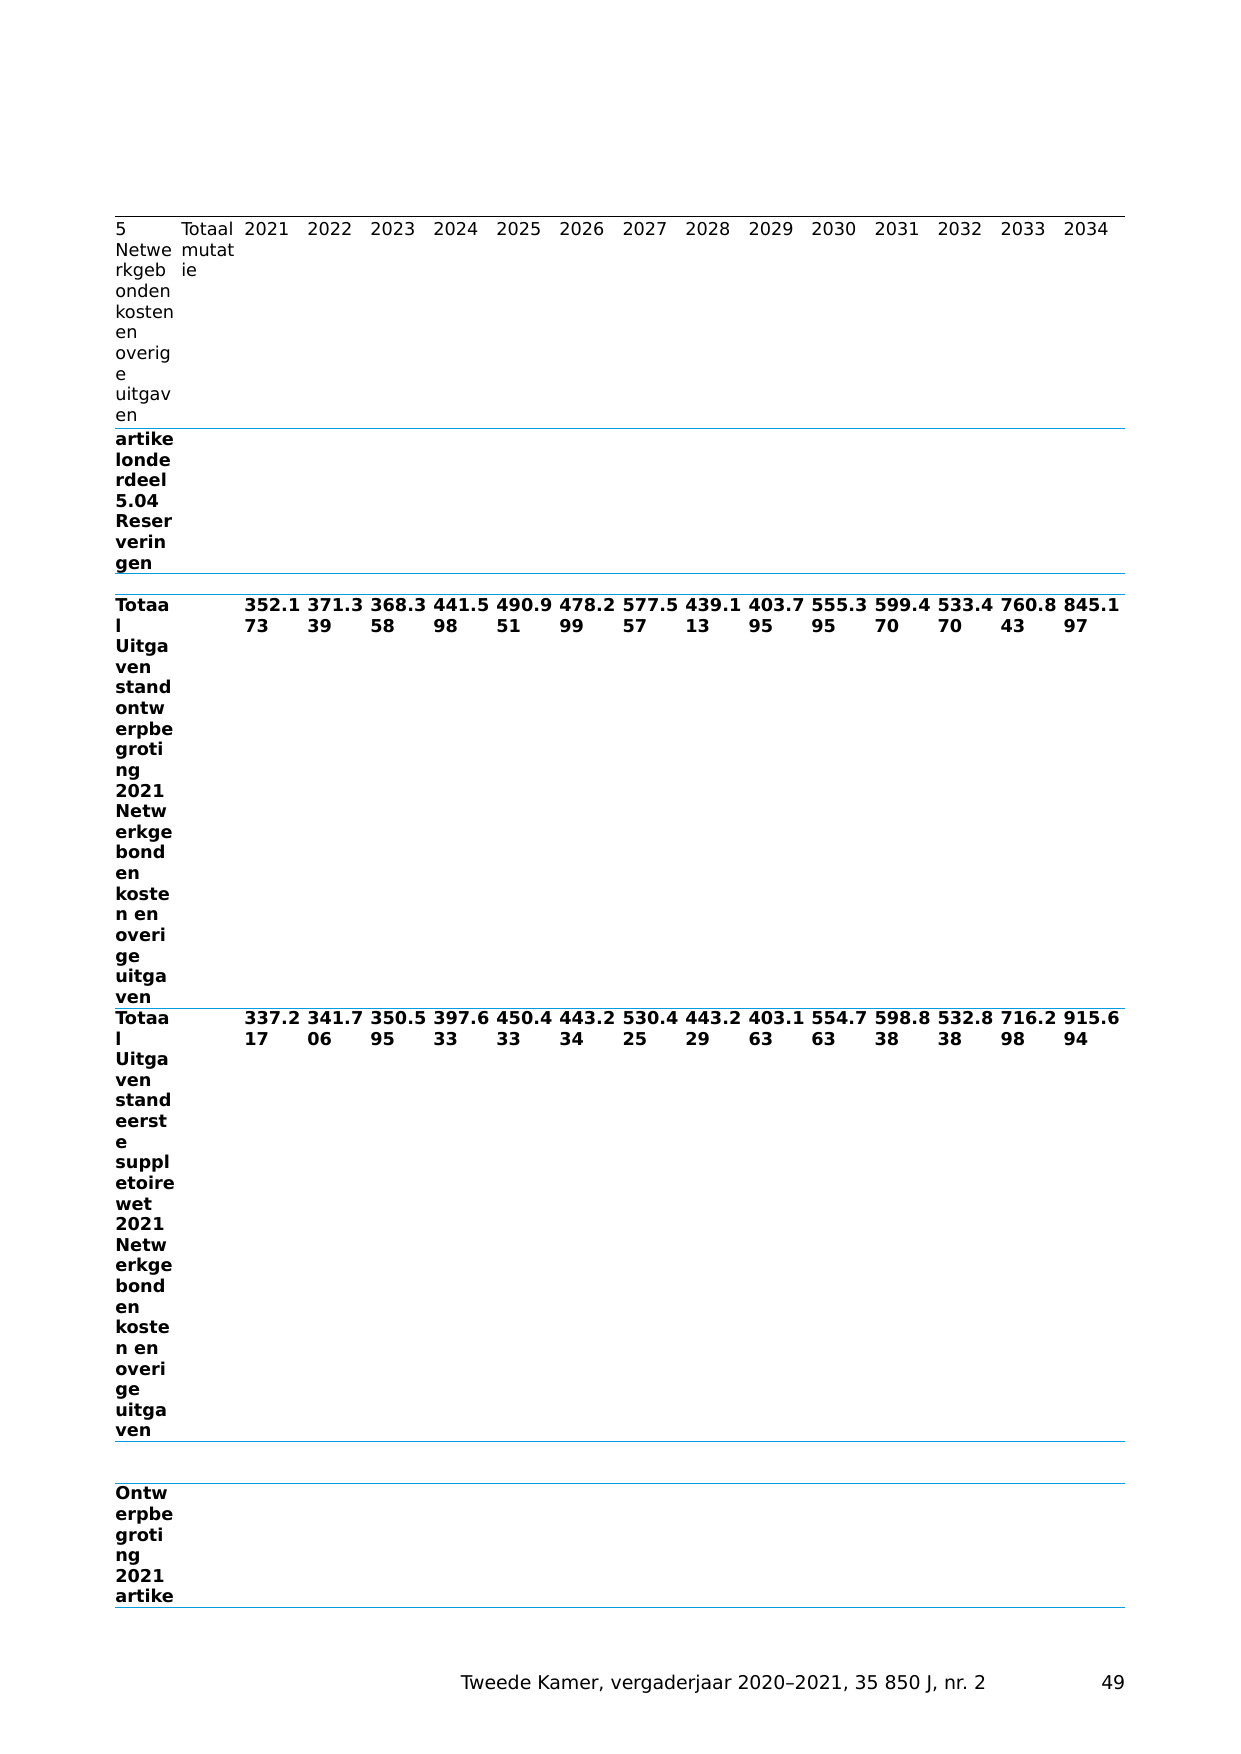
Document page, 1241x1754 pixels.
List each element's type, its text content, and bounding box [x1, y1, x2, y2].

table_cell [178, 429, 241, 573]
table_cell [493, 1484, 556, 1607]
table_cell 532.838 [934, 1009, 997, 1441]
table_cell 450.433 [493, 1009, 556, 1441]
table_cell [1060, 1442, 1125, 1462]
table_cell Totaal Uitgaven stand eerste suppletoire wet 2021 Netwerkgebonden kosten en overige uitgaven [115, 1009, 178, 1441]
table_cell [745, 429, 808, 573]
table_cell 2029 [745, 217, 808, 428]
table_cell [430, 1484, 493, 1607]
table_cell 2032 [934, 217, 997, 428]
table_cell 533.470 [934, 595, 997, 1007]
table_cell [115, 574, 178, 594]
table_cell [241, 1442, 304, 1462]
table_cell [430, 1442, 493, 1462]
table_cell [619, 1484, 682, 1607]
table_cell Totaal Uitgaven stand ontwerpbegroting 2021 Netwerkgebonden kosten en overige uitgaven [115, 595, 178, 1007]
table_cell 530.425 [619, 1009, 682, 1441]
table_cell 490.951 [493, 595, 556, 1007]
table_cell 2026 [556, 217, 619, 428]
table_cell [998, 574, 1060, 594]
table_cell [619, 1442, 682, 1462]
table_cell [1060, 1462, 1125, 1483]
table_cell 555.395 [808, 595, 871, 1007]
table_cell [1060, 429, 1125, 573]
table_cell [682, 574, 745, 594]
table_cell [178, 595, 241, 1007]
table_cell [871, 1442, 934, 1462]
table_cell [682, 1462, 745, 1483]
table_cell [934, 1442, 997, 1462]
table_cell 478.299 [556, 595, 619, 1007]
table_cell 2033 [998, 217, 1060, 428]
table_cell [178, 1009, 241, 1441]
table_cell 403.795 [745, 595, 808, 1007]
table_cell 352.173 [241, 595, 304, 1007]
table_cell 716.298 [998, 1009, 1060, 1441]
table_cell 598.838 [871, 1009, 934, 1441]
table_cell 5 Netwerkgebonden kosten en overige uitgaven [115, 217, 178, 428]
table_cell 599.470 [871, 595, 934, 1007]
table_cell 2027 [619, 217, 682, 428]
table_cell [367, 1442, 430, 1462]
table_cell Totaal mutatie [178, 217, 241, 428]
table_cell [808, 1462, 871, 1483]
table_cell 443.229 [682, 1009, 745, 1441]
table_cell [871, 1484, 934, 1607]
table_cell [934, 429, 997, 573]
table_cell [871, 574, 934, 594]
table_header Artikel 5 Netwerkgebonden kosten en overige uitgaven [115, 191, 1125, 216]
table_cell [178, 1442, 241, 1462]
table_cell [241, 1484, 304, 1607]
table_cell [241, 1462, 304, 1483]
table_cell 368.358 [367, 595, 430, 1007]
table_cell [304, 1462, 367, 1483]
table_cell [998, 429, 1060, 573]
table_cell [556, 1442, 619, 1462]
table_cell 371.339 [304, 595, 367, 1007]
table_cell 760.843 [998, 595, 1060, 1007]
table_cell Ontwerpbegroting 2021 artike [115, 1484, 178, 1607]
table_cell [619, 429, 682, 573]
table_cell 2025 [493, 217, 556, 428]
table_cell 2034 [1060, 217, 1125, 428]
table_cell [304, 429, 367, 573]
table_cell [745, 574, 808, 594]
table_cell [871, 1462, 934, 1483]
table_cell [178, 1462, 241, 1483]
table_cell [934, 574, 997, 594]
table_cell [556, 574, 619, 594]
table_cell [493, 574, 556, 594]
table_cell 2024 [430, 217, 493, 428]
table_cell [556, 429, 619, 573]
table_cell [808, 1442, 871, 1462]
table_cell 403.163 [745, 1009, 808, 1441]
table_cell [745, 1442, 808, 1462]
table_cell 2023 [367, 217, 430, 428]
table_cell [367, 1484, 430, 1607]
table_cell [430, 1462, 493, 1483]
table_cell [808, 429, 871, 573]
table_cell 554.763 [808, 1009, 871, 1441]
table_cell [619, 574, 682, 594]
table_cell [241, 574, 304, 594]
table_cell [556, 1462, 619, 1483]
table_cell [367, 1462, 430, 1483]
table_cell 2030 [808, 217, 871, 428]
table_cell 337.217 [241, 1009, 304, 1441]
table_cell 2022 [304, 217, 367, 428]
table_cell 341.706 [304, 1009, 367, 1441]
table_cell 350.595 [367, 1009, 430, 1441]
table_cell 915.694 [1060, 1009, 1125, 1441]
table_cell [241, 429, 304, 573]
table_cell [493, 1442, 556, 1462]
table_cell [304, 574, 367, 594]
table_cell 845.197 [1060, 595, 1125, 1007]
table_cell [808, 574, 871, 594]
table_cell [934, 1484, 997, 1607]
table_cell 2021 [241, 217, 304, 428]
table_cell [682, 1442, 745, 1462]
table_cell [808, 1484, 871, 1607]
table_cell [430, 429, 493, 573]
table_cell [430, 574, 493, 594]
table_cell 441.598 [430, 595, 493, 1007]
table_cell [682, 429, 745, 573]
table_cell [934, 1462, 997, 1483]
table_cell [682, 1484, 745, 1607]
table_cell [178, 574, 241, 594]
table_cell [556, 1484, 619, 1607]
table_cell [998, 1484, 1060, 1607]
table_cell 2031 [871, 217, 934, 428]
table_cell [367, 574, 430, 594]
table_cell artikelonderdeel 5.04 Reserveringen [115, 429, 178, 573]
table_cell [745, 1484, 808, 1607]
table_cell [871, 429, 934, 573]
table_cell [998, 1462, 1060, 1483]
table_cell [115, 1462, 178, 1483]
table_cell [1060, 1484, 1125, 1607]
table_cell [619, 1462, 682, 1483]
table_cell 577.557 [619, 595, 682, 1007]
table_cell [998, 1442, 1060, 1462]
table_cell [367, 429, 430, 573]
table_cell 439.113 [682, 595, 745, 1007]
table_cell [115, 1442, 178, 1462]
table_cell [178, 1484, 241, 1607]
table_cell [493, 1462, 556, 1483]
table_cell 443.234 [556, 1009, 619, 1441]
table_cell [304, 1484, 367, 1607]
table_cell [745, 1462, 808, 1483]
table_cell 397.633 [430, 1009, 493, 1441]
table_cell [493, 429, 556, 573]
table_cell [1060, 574, 1125, 594]
table_cell [304, 1442, 367, 1462]
table_cell 2028 [682, 217, 745, 428]
